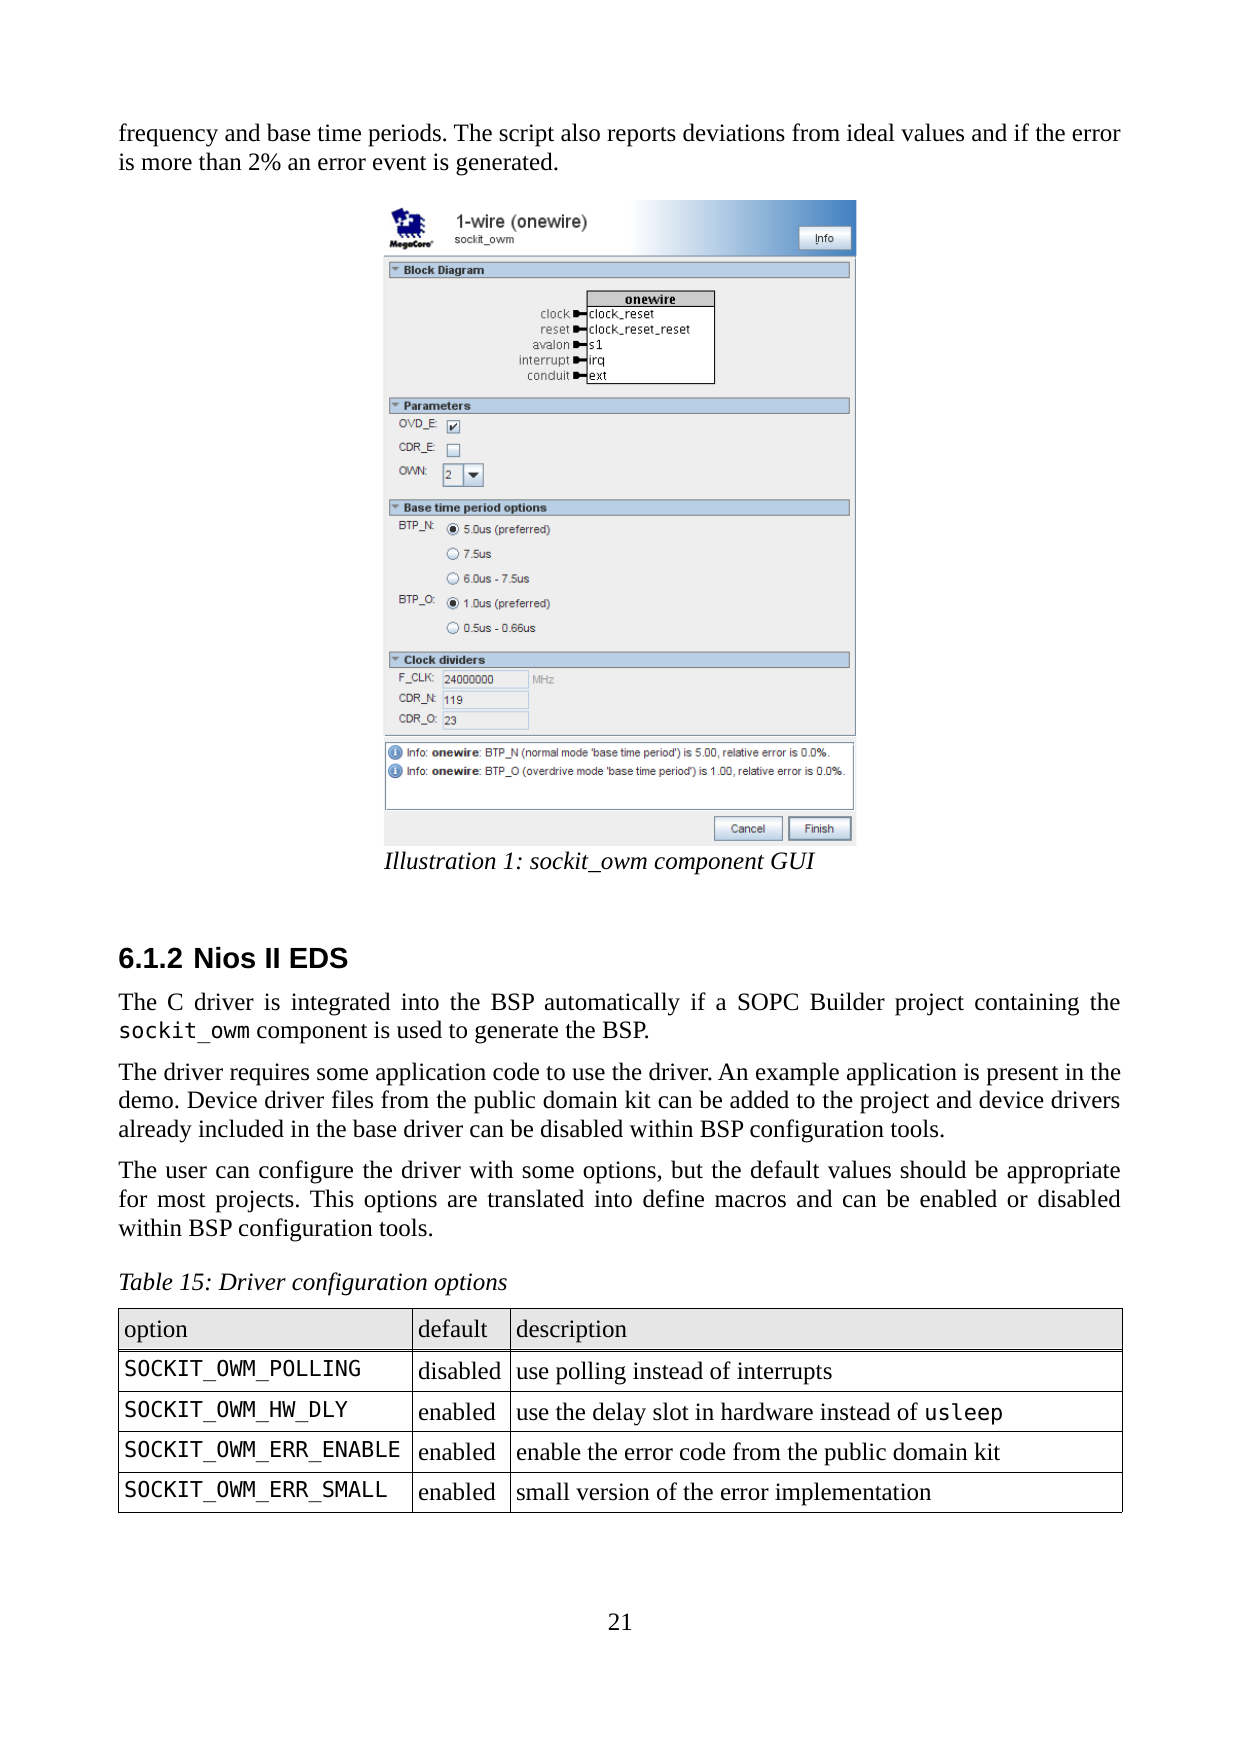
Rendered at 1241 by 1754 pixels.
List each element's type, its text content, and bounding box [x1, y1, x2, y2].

table_cell SOCKIT_OWM_HW_DLY [119, 1392, 412, 1431]
text The driver requires some application code to use the driver. An example application is present in the demo. Device driver files from the public domain kit can be added to the project and device drivers already included in the base driver can be disabled within BSP configuration tools. [118, 1057, 1122, 1143]
text Illustration 1: sockit_owm component GUI [384, 846, 856, 874]
table_header description [511, 1309, 1122, 1348]
table_header option [119, 1309, 412, 1348]
subtitle Nios II EDS [118, 941, 1122, 974]
table_cell use polling instead of interrupts [511, 1352, 1122, 1391]
table_cell SOCKIT_OWM_ERR_ENABLE [119, 1432, 412, 1472]
table_cell enabled [413, 1432, 510, 1472]
table_cell SOCKIT_OWM_POLLING [119, 1352, 412, 1391]
text The C driver is integrated into the BSP automatically if a SOPC Builder project containing the sockit_owm component is used to generate the BSP. [118, 987, 1122, 1044]
table_header default [413, 1309, 510, 1348]
table_cell small version of the error implementation [511, 1473, 1122, 1512]
text Table 15: Driver configuration options [118, 1267, 1122, 1296]
text The user can configure the driver with some options, but the default values should be appropriate for most projects. This options are translated into define macros and can be enabled or disabled within BSP configuration tools. [118, 1156, 1122, 1242]
table_cell SOCKIT_OWM_ERR_SMALL [119, 1473, 412, 1512]
table_cell enabled [413, 1473, 510, 1512]
table_cell enabled [413, 1392, 510, 1431]
table_cell enable the error code from the public domain kit [511, 1432, 1122, 1472]
table_cell use the delay slot in hardware instead of usleep [511, 1392, 1122, 1431]
table_cell disabled [413, 1352, 510, 1391]
picture [383, 200, 857, 846]
text frequency and base time periods. The script also reports deviations from ideal values and if the error is more than 2% an error event is generated. [118, 118, 1122, 176]
